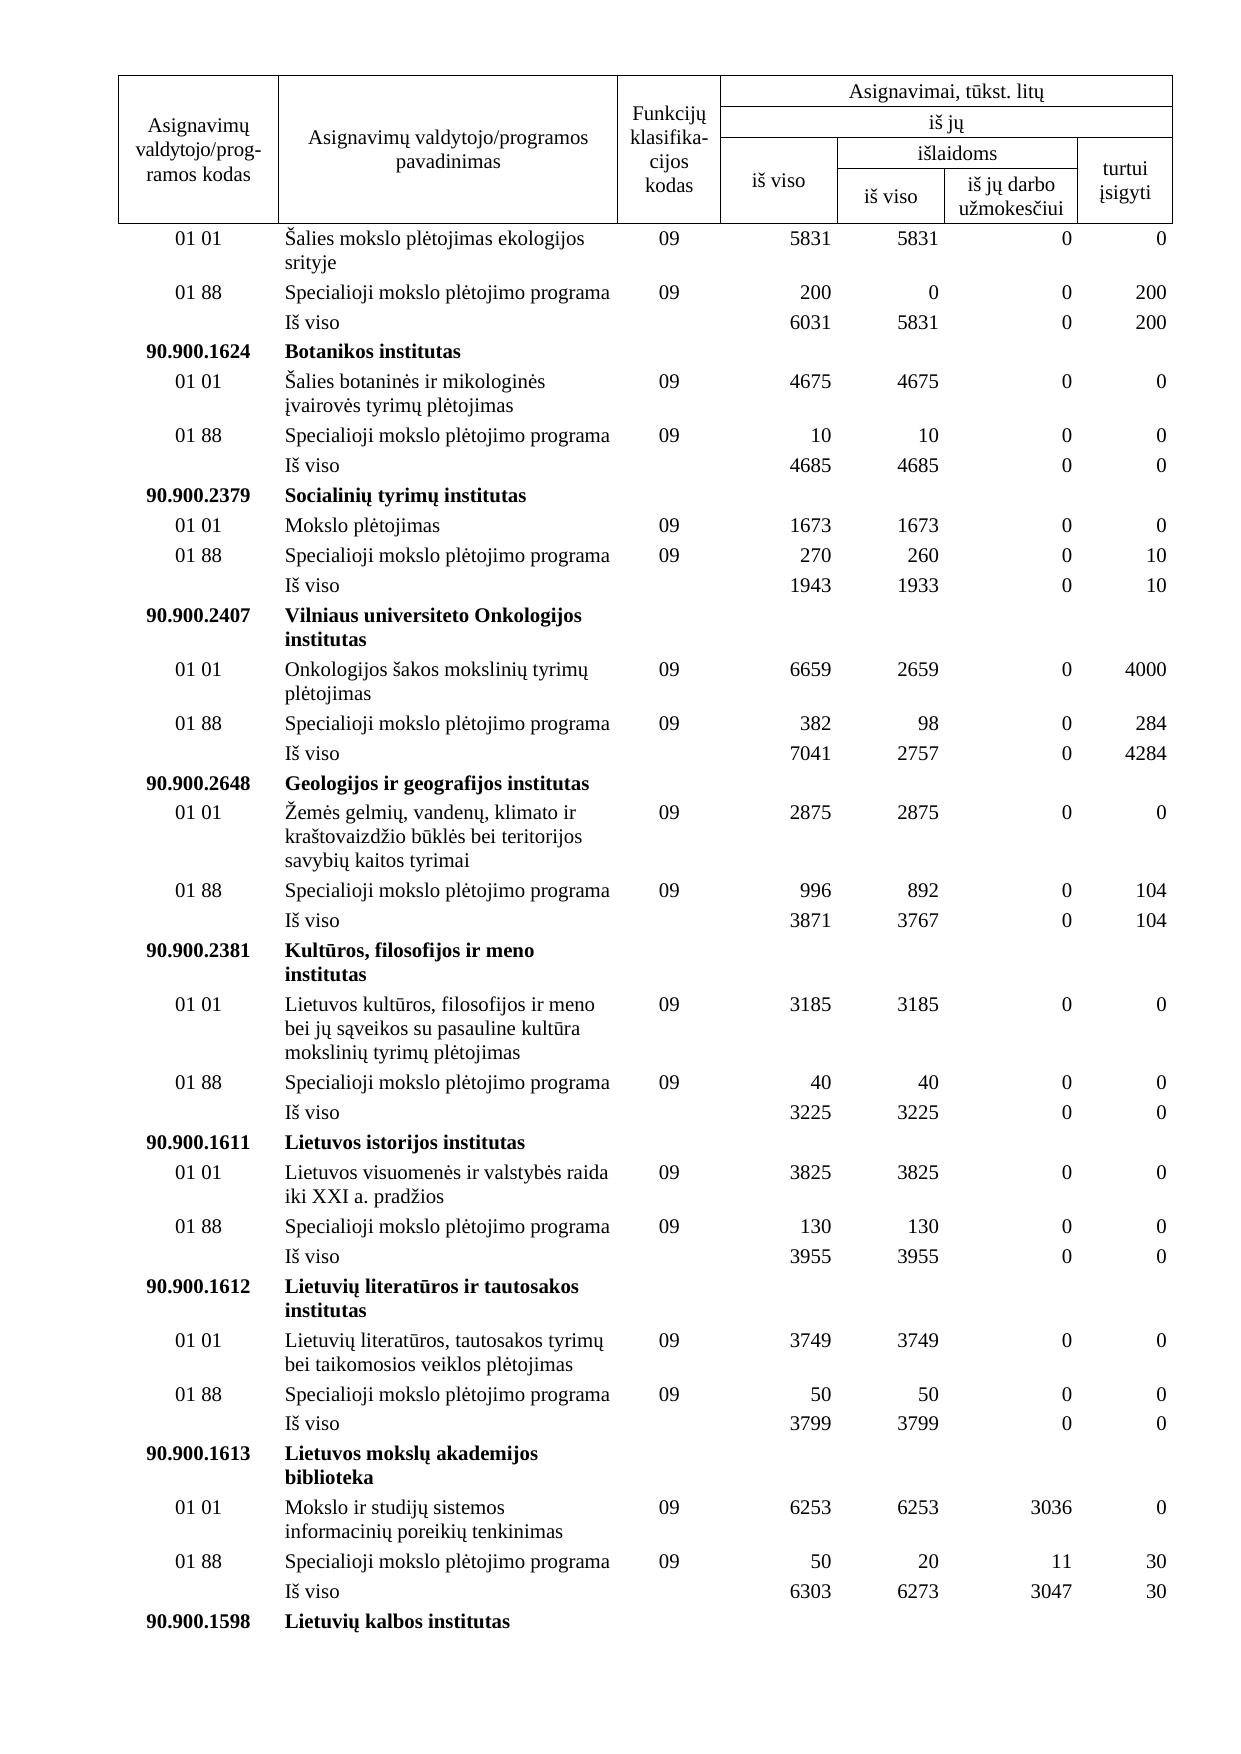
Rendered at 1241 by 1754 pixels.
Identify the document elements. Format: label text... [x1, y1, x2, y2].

table_cell Žemės gelmių, vandenų, klimato ir kraštovaizdžio būklės bei teritorijos savybių kaitos tyrimai [279, 798, 618, 875]
table_cell Iš viso [279, 1576, 618, 1606]
table_cell 0 [1078, 1379, 1172, 1408]
table_cell 4685 [837, 450, 944, 480]
table_cell 0 [945, 1325, 1078, 1378]
table_cell Lietuvių kalbos institutas [279, 1606, 618, 1636]
table_cell 0 [1078, 1211, 1172, 1241]
table_cell 5831 [720, 224, 837, 277]
table_cell 01 88 [118, 1379, 278, 1408]
table_cell Iš viso [279, 450, 618, 480]
table_cell [720, 337, 837, 366]
table_cell 892 [837, 875, 944, 905]
table_cell Specialioji mokslo plėtojimo programa [279, 875, 618, 905]
table_cell 01 88 [118, 1211, 278, 1241]
table_cell [1078, 1271, 1172, 1324]
table_cell 09 [618, 1546, 720, 1576]
table_cell Specialioji mokslo plėtojimo programa [279, 1211, 618, 1241]
table_cell 01 01 [118, 510, 278, 540]
table_cell 3749 [837, 1325, 944, 1378]
table_cell [720, 1127, 837, 1157]
table_cell 09 [618, 277, 720, 307]
table_cell 0 [945, 1067, 1078, 1097]
table_cell 01 01 [118, 1157, 278, 1211]
table_cell 10 [837, 420, 944, 450]
table_cell 90.900.2381 [118, 935, 278, 989]
table_cell 260 [837, 540, 944, 570]
table_cell Botanikos institutas [279, 337, 618, 366]
table_cell Lietuvos visuomenės ir valstybės raida iki XXI a. pradžios [279, 1157, 618, 1211]
table_cell 0 [945, 1211, 1078, 1241]
table_cell [945, 1438, 1078, 1492]
table_cell 0 [945, 450, 1078, 480]
table_cell 09 [618, 798, 720, 875]
table_cell 4675 [837, 366, 944, 420]
table_cell 10 [1078, 540, 1172, 570]
table_cell 09 [618, 366, 720, 420]
table_cell 0 [1078, 1241, 1172, 1271]
table_cell 0 [945, 708, 1078, 738]
table_cell [118, 738, 278, 767]
table_cell [618, 1097, 720, 1127]
table_cell 270 [720, 540, 837, 570]
table_cell [837, 337, 944, 366]
table_cell 90.900.1598 [118, 1606, 278, 1636]
table_cell 0 [1078, 1325, 1172, 1378]
table_cell 6253 [837, 1492, 944, 1546]
table_cell iš viso [721, 138, 837, 223]
table_cell Specialioji mokslo plėtojimo programa [279, 708, 618, 738]
table_cell [945, 1271, 1078, 1324]
table_cell [618, 1576, 720, 1606]
table_cell 5831 [837, 307, 944, 337]
table_cell [837, 1127, 944, 1157]
table_cell 1943 [720, 570, 837, 600]
table_cell 0 [1078, 1492, 1172, 1546]
table_cell 09 [618, 1492, 720, 1546]
table_cell 09 [618, 420, 720, 450]
table_cell iš jų [721, 107, 1172, 137]
table_cell 01 88 [118, 875, 278, 905]
table_cell [618, 450, 720, 480]
table_cell [945, 337, 1078, 366]
table_cell iš viso [838, 169, 944, 223]
table_cell 2875 [720, 798, 837, 875]
table_cell 09 [618, 1379, 720, 1408]
table_cell 382 [720, 708, 837, 738]
table_cell 01 88 [118, 1067, 278, 1097]
table_cell Iš viso [279, 738, 618, 767]
table_cell Lietuvių literatūros, tautosakos tyrimų bei taikomosios veiklos plėtojimas [279, 1325, 618, 1378]
table_cell 0 [1078, 224, 1172, 277]
table_cell [1078, 1438, 1172, 1492]
table_cell 01 88 [118, 540, 278, 570]
table_cell [945, 480, 1078, 510]
table_cell [618, 1241, 720, 1271]
table_cell Šalies mokslo plėtojimas ekologijos srityje [279, 224, 618, 277]
table_cell Geologijos ir geografijos institutas [279, 768, 618, 797]
table_cell [720, 600, 837, 654]
table_cell [837, 1438, 944, 1492]
table_cell 130 [720, 1211, 837, 1241]
table_cell 200 [720, 277, 837, 307]
table_cell Onkologijos šakos mokslinių tyrimų plėtojimas [279, 654, 618, 708]
table_cell 30 [1078, 1546, 1172, 1576]
table_cell 01 01 [118, 654, 278, 708]
table_cell 996 [720, 875, 837, 905]
table_cell 0 [1078, 510, 1172, 540]
table_cell [618, 768, 720, 797]
table_cell Specialioji mokslo plėtojimo programa [279, 420, 618, 450]
table_cell 0 [945, 989, 1078, 1067]
table_cell 3749 [720, 1325, 837, 1378]
table_cell 01 01 [118, 1325, 278, 1378]
table_cell 1933 [837, 570, 944, 600]
table_cell Lietuvos istorijos institutas [279, 1127, 618, 1157]
table_cell 104 [1078, 905, 1172, 935]
table_cell Kultūros, filosofijos ir meno institutas [279, 935, 618, 989]
table_cell 0 [837, 277, 944, 307]
table_cell 0 [1078, 1409, 1172, 1438]
table_cell 01 88 [118, 277, 278, 307]
table_cell Lietuvių literatūros ir tautosakos institutas [279, 1271, 618, 1324]
table_cell 3955 [720, 1241, 837, 1271]
table_cell [720, 1438, 837, 1492]
table_cell 5831 [837, 224, 944, 277]
table_cell [618, 600, 720, 654]
table_cell 3799 [837, 1409, 944, 1438]
table_cell 3955 [837, 1241, 944, 1271]
table_cell 01 88 [118, 1546, 278, 1576]
table_cell 3871 [720, 905, 837, 935]
table_cell 104 [1078, 875, 1172, 905]
table_cell 20 [837, 1546, 944, 1576]
table_cell Šalies botaninės ir mikologinės įvairovės tyrimų plėtojimas [279, 366, 618, 420]
table_cell 01 88 [118, 420, 278, 450]
table_cell [720, 480, 837, 510]
table_cell [118, 1097, 278, 1127]
table_cell 50 [837, 1379, 944, 1408]
table_cell 0 [945, 738, 1078, 767]
table_cell 90.900.2648 [118, 768, 278, 797]
table_cell [837, 768, 944, 797]
table_cell 4675 [720, 366, 837, 420]
table_cell [1078, 935, 1172, 989]
table_cell 3047 [945, 1576, 1078, 1606]
table_cell [618, 1271, 720, 1324]
table_cell Iš viso [279, 1409, 618, 1438]
table_cell 01 01 [118, 224, 278, 277]
table_cell 0 [1078, 1157, 1172, 1211]
table_cell 0 [945, 570, 1078, 600]
table_cell [618, 738, 720, 767]
table_cell [118, 1409, 278, 1438]
table_cell [118, 905, 278, 935]
table_cell Specialioji mokslo plėtojimo programa [279, 1379, 618, 1408]
table_cell [1078, 1606, 1172, 1636]
table_cell 01 01 [118, 366, 278, 420]
table_cell [720, 1606, 837, 1636]
table_cell Iš viso [279, 1097, 618, 1127]
table_cell 6253 [720, 1492, 837, 1546]
table_cell 3185 [720, 989, 837, 1067]
table_cell 1673 [837, 510, 944, 540]
table_cell 98 [837, 708, 944, 738]
table_cell Vilniaus universiteto Onkologijos institutas [279, 600, 618, 654]
table_cell [837, 1606, 944, 1636]
table_cell 3767 [837, 905, 944, 935]
table_cell Mokslo ir studijų sistemos informacinių poreikių tenkinimas [279, 1492, 618, 1546]
table_cell Iš viso [279, 1241, 618, 1271]
table_cell [618, 307, 720, 337]
table_cell [118, 450, 278, 480]
table_cell 3036 [945, 1492, 1078, 1546]
table_cell 0 [945, 1097, 1078, 1127]
table_cell 01 01 [118, 989, 278, 1067]
table_header Asignavimų valdytojo/prog-ramos kodas [119, 76, 278, 223]
table_cell 09 [618, 989, 720, 1067]
table_cell 01 01 [118, 1492, 278, 1546]
table_cell 0 [1078, 1067, 1172, 1097]
table_cell 3225 [837, 1097, 944, 1127]
table_cell 0 [945, 307, 1078, 337]
table_cell 11 [945, 1546, 1078, 1576]
table_cell 4284 [1078, 738, 1172, 767]
table_cell [945, 600, 1078, 654]
table_cell [618, 570, 720, 600]
table_cell 200 [1078, 277, 1172, 307]
table_cell [1078, 337, 1172, 366]
table_cell 4000 [1078, 654, 1172, 708]
table_cell [720, 1271, 837, 1324]
table_header Asignavimai, tūkst. litų [721, 76, 1172, 106]
table_cell 50 [720, 1546, 837, 1576]
table_cell 0 [945, 875, 1078, 905]
table_cell [118, 307, 278, 337]
table_cell 09 [618, 1157, 720, 1211]
table_cell Lietuvos mokslų akademijos biblioteka [279, 1438, 618, 1492]
table_cell 3825 [837, 1157, 944, 1211]
table_cell 90.900.2379 [118, 480, 278, 510]
table_cell [837, 600, 944, 654]
table_header Funkcijų klasifika-cijos kodas [618, 76, 720, 223]
table_cell [837, 935, 944, 989]
table_cell [618, 1606, 720, 1636]
table_cell 3799 [720, 1409, 837, 1438]
table_cell 3825 [720, 1157, 837, 1211]
table_cell [1078, 768, 1172, 797]
table_cell 0 [945, 1241, 1078, 1271]
table_cell 09 [618, 1067, 720, 1097]
table_cell 90.900.1611 [118, 1127, 278, 1157]
table_cell 0 [1078, 1097, 1172, 1127]
table_cell Specialioji mokslo plėtojimo programa [279, 277, 618, 307]
table_cell 09 [618, 224, 720, 277]
table_cell 0 [945, 798, 1078, 875]
table_cell 7041 [720, 738, 837, 767]
table_cell 90.900.1613 [118, 1438, 278, 1492]
table_header Asignavimų valdytojo/programos pavadinimas [279, 76, 617, 223]
table_cell 01 88 [118, 708, 278, 738]
table_cell 0 [945, 1157, 1078, 1211]
table_cell 0 [945, 277, 1078, 307]
table_cell 130 [837, 1211, 944, 1241]
table_cell [1078, 1127, 1172, 1157]
table_cell 0 [1078, 989, 1172, 1067]
table_cell [945, 1606, 1078, 1636]
table_cell 0 [1078, 366, 1172, 420]
table_cell 90.900.1624 [118, 337, 278, 366]
table_cell 4685 [720, 450, 837, 480]
table_cell [618, 1127, 720, 1157]
table_cell 3185 [837, 989, 944, 1067]
table_cell 90.900.2407 [118, 600, 278, 654]
table_cell 09 [618, 510, 720, 540]
table_cell 0 [1078, 798, 1172, 875]
table_cell 200 [1078, 307, 1172, 337]
table_cell Specialioji mokslo plėtojimo programa [279, 1067, 618, 1097]
table_cell 284 [1078, 708, 1172, 738]
table_cell turtui įsigyti [1078, 138, 1172, 223]
table_cell iš jų darbo užmokesčiui [945, 169, 1077, 223]
table_cell [837, 480, 944, 510]
table_cell 30 [1078, 1576, 1172, 1606]
table_cell Specialioji mokslo plėtojimo programa [279, 1546, 618, 1576]
table_cell išlaidoms [838, 138, 1077, 168]
table_cell 0 [945, 366, 1078, 420]
table_cell [837, 1271, 944, 1324]
table_cell [945, 935, 1078, 989]
table_cell 6031 [720, 307, 837, 337]
table_cell [118, 1576, 278, 1606]
table_cell Iš viso [279, 570, 618, 600]
table_cell 50 [720, 1379, 837, 1408]
table_cell 0 [945, 420, 1078, 450]
table_cell 0 [1078, 420, 1172, 450]
table_cell 09 [618, 654, 720, 708]
table_cell 09 [618, 875, 720, 905]
table_cell [618, 1438, 720, 1492]
table_cell [618, 905, 720, 935]
table_cell 6303 [720, 1576, 837, 1606]
table_cell [118, 1241, 278, 1271]
table_cell [720, 935, 837, 989]
table_cell 40 [720, 1067, 837, 1097]
table_cell 0 [945, 1379, 1078, 1408]
table_cell 09 [618, 540, 720, 570]
table_cell 0 [945, 905, 1078, 935]
table_cell 90.900.1612 [118, 1271, 278, 1324]
table_cell [118, 570, 278, 600]
table_cell [720, 768, 837, 797]
table_cell [618, 1409, 720, 1438]
table_cell 01 01 [118, 798, 278, 875]
table_cell [1078, 600, 1172, 654]
table_cell 40 [837, 1067, 944, 1097]
table_cell 0 [945, 540, 1078, 570]
table_cell [618, 480, 720, 510]
table_cell 09 [618, 1211, 720, 1241]
table_cell 0 [945, 1409, 1078, 1438]
table_cell 0 [1078, 450, 1172, 480]
table_cell 0 [945, 654, 1078, 708]
table_cell Mokslo plėtojimas [279, 510, 618, 540]
table_cell 0 [945, 224, 1078, 277]
table_cell 0 [945, 510, 1078, 540]
table_cell 6273 [837, 1576, 944, 1606]
table_cell Lietuvos kultūros, filosofijos ir meno bei jų sąveikos su pasauline kultūra mokslinių tyrimų plėtojimas [279, 989, 618, 1067]
table_cell 10 [1078, 570, 1172, 600]
table_cell 2659 [837, 654, 944, 708]
table_cell Socialinių tyrimų institutas [279, 480, 618, 510]
table_cell 10 [720, 420, 837, 450]
table_cell Iš viso [279, 307, 618, 337]
table_cell [618, 337, 720, 366]
table_cell [1078, 480, 1172, 510]
table_cell 2757 [837, 738, 944, 767]
table_cell 6659 [720, 654, 837, 708]
table_cell [945, 768, 1078, 797]
table_cell Iš viso [279, 905, 618, 935]
table_cell 1673 [720, 510, 837, 540]
table_cell 09 [618, 708, 720, 738]
table_cell [945, 1127, 1078, 1157]
table_cell Specialioji mokslo plėtojimo programa [279, 540, 618, 570]
table_cell 09 [618, 1325, 720, 1378]
table_cell [618, 935, 720, 989]
table_cell 2875 [837, 798, 944, 875]
table_cell 3225 [720, 1097, 837, 1127]
